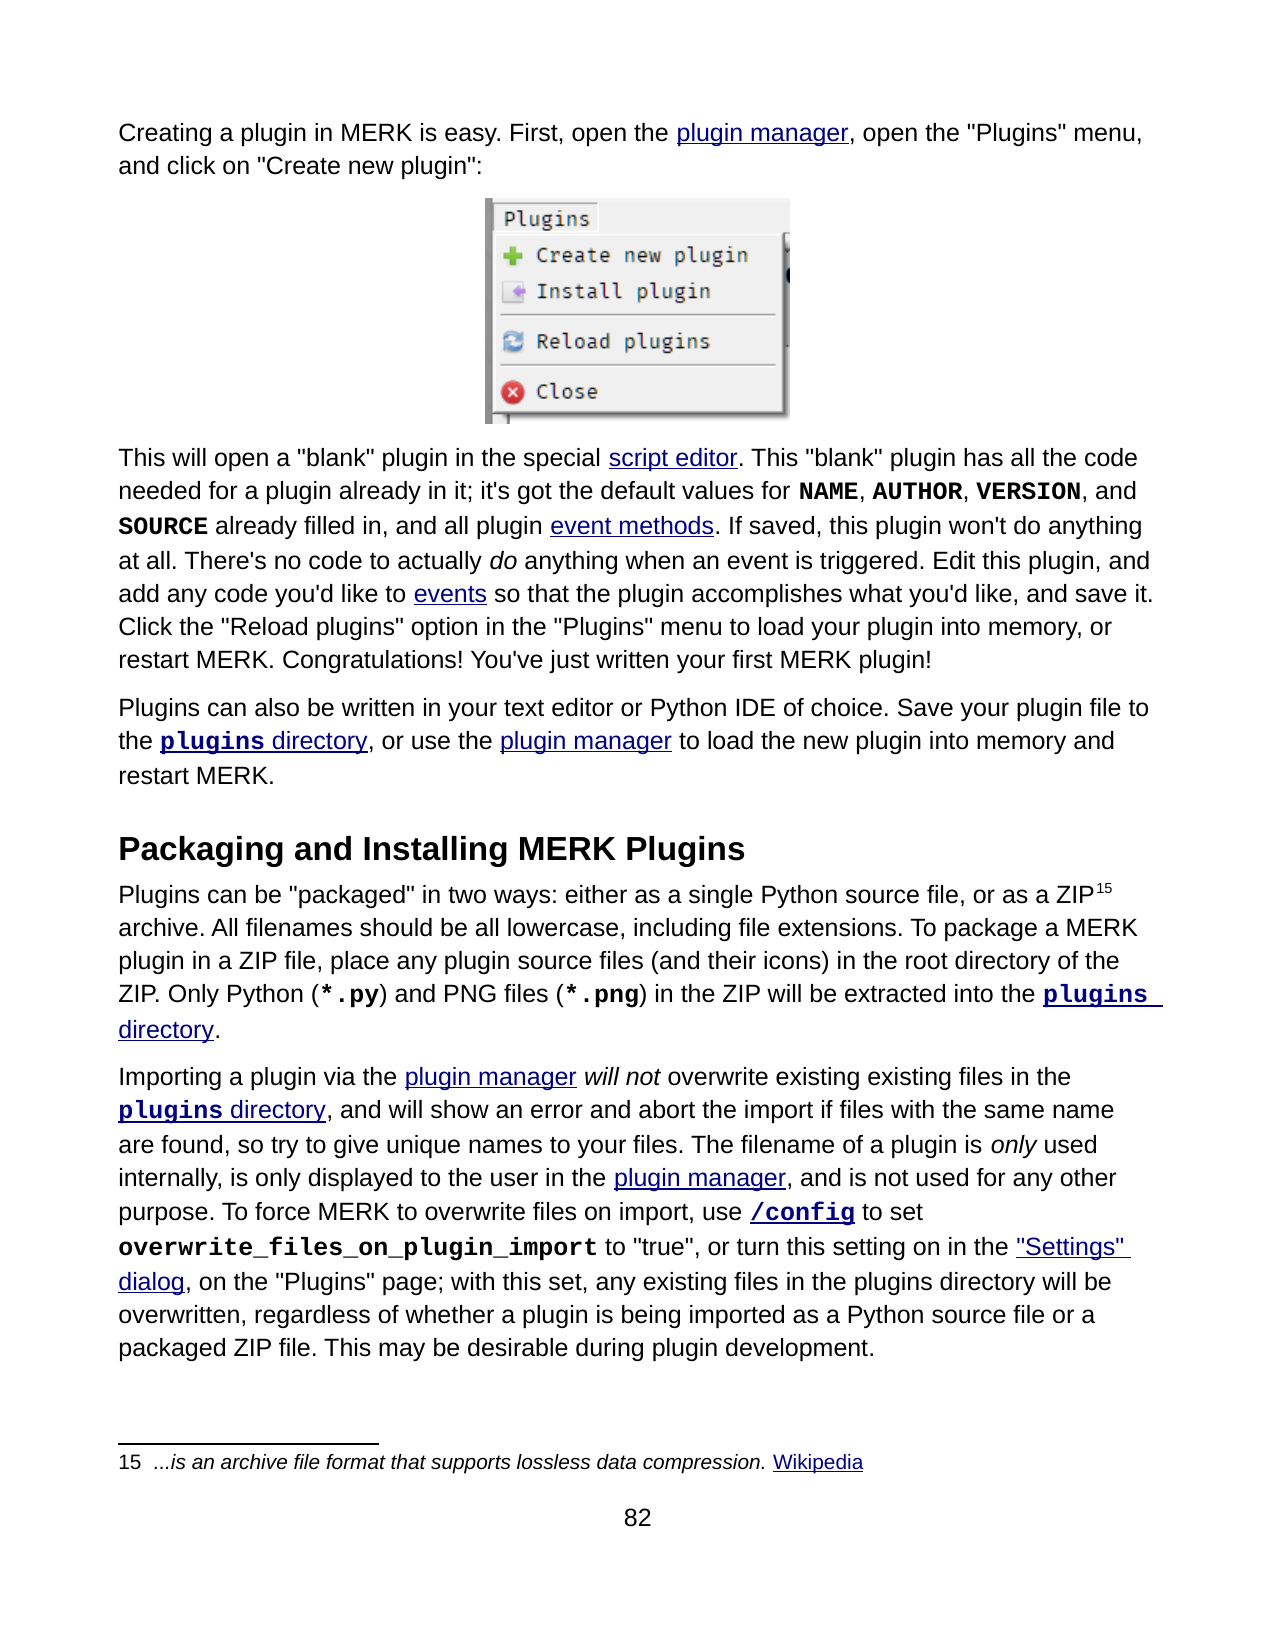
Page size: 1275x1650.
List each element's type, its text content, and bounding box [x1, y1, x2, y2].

text Plugins can also be written in your text editor or Python IDE of choice. Save your plugin file to the plugins directory, or use the plugin manager to load the new plugin into memory and restart MERK. [118, 693, 1157, 790]
subtitle Packaging and Installing MERK Plugins [118, 829, 1157, 868]
text ...is an archive file format that supports lossless data compression. Wikipedia [118, 1450, 1157, 1474]
text Importing a plugin via the plugin manager will not overwrite existing existing files in the plugins directory, and will show an error and abort the import if files with the same name are found, so try to give unique names to your files. The filename of a plugin is only used internally, is only displayed to the user in the plugin manager, and is not used for any other purpose. To force MERK to overwrite files on import, use /config to set overwrite_files_on_plugin_import to "true", or turn this setting on in the "Settings" dialog, on the "Plugins" page; with this set, any existing files in the plugins directory will be overwritten, regardless of whether a plugin is being imported as a Python source file or a packaged ZIP file. This may be desirable during plugin development. [118, 1062, 1157, 1362]
picture [485, 198, 790, 424]
text This will open a "blank" plugin in the special script editor. This "blank" plugin has all the code needed for a plugin already in it; it's got the default values for NAME, AUTHOR, VERSION, and SOURCE already filled in, and all plugin event methods. If saved, this plugin won't do anything at all. There's no code to actually do anything when an event is triggered. Edit this plugin, and add any code you'd like to events so that the plugin accomplishes what you'd like, and save it. Click the "Reload plugins" option in the "Plugins" menu to load your plugin into memory, or restart MERK. Congratulations! You've just written your first MERK plugin! [118, 443, 1157, 674]
text Plugins can be "packaged" in two ways: either as a single Python source file, or as a ZIP archive. All filenames should be all lowercase, including file extensions. To package a MERK plugin in a ZIP file, place any plugin source files (and their icons) in the root directory of the ZIP. Only Python (*.py) and PNG files (*.png) in the ZIP will be extracted into the plugins directory. [118, 880, 1157, 1043]
text Creating a plugin in MERK is easy. First, open the plugin manager, open the "Plugins" menu, and click on "Create new plugin": [118, 118, 1157, 180]
